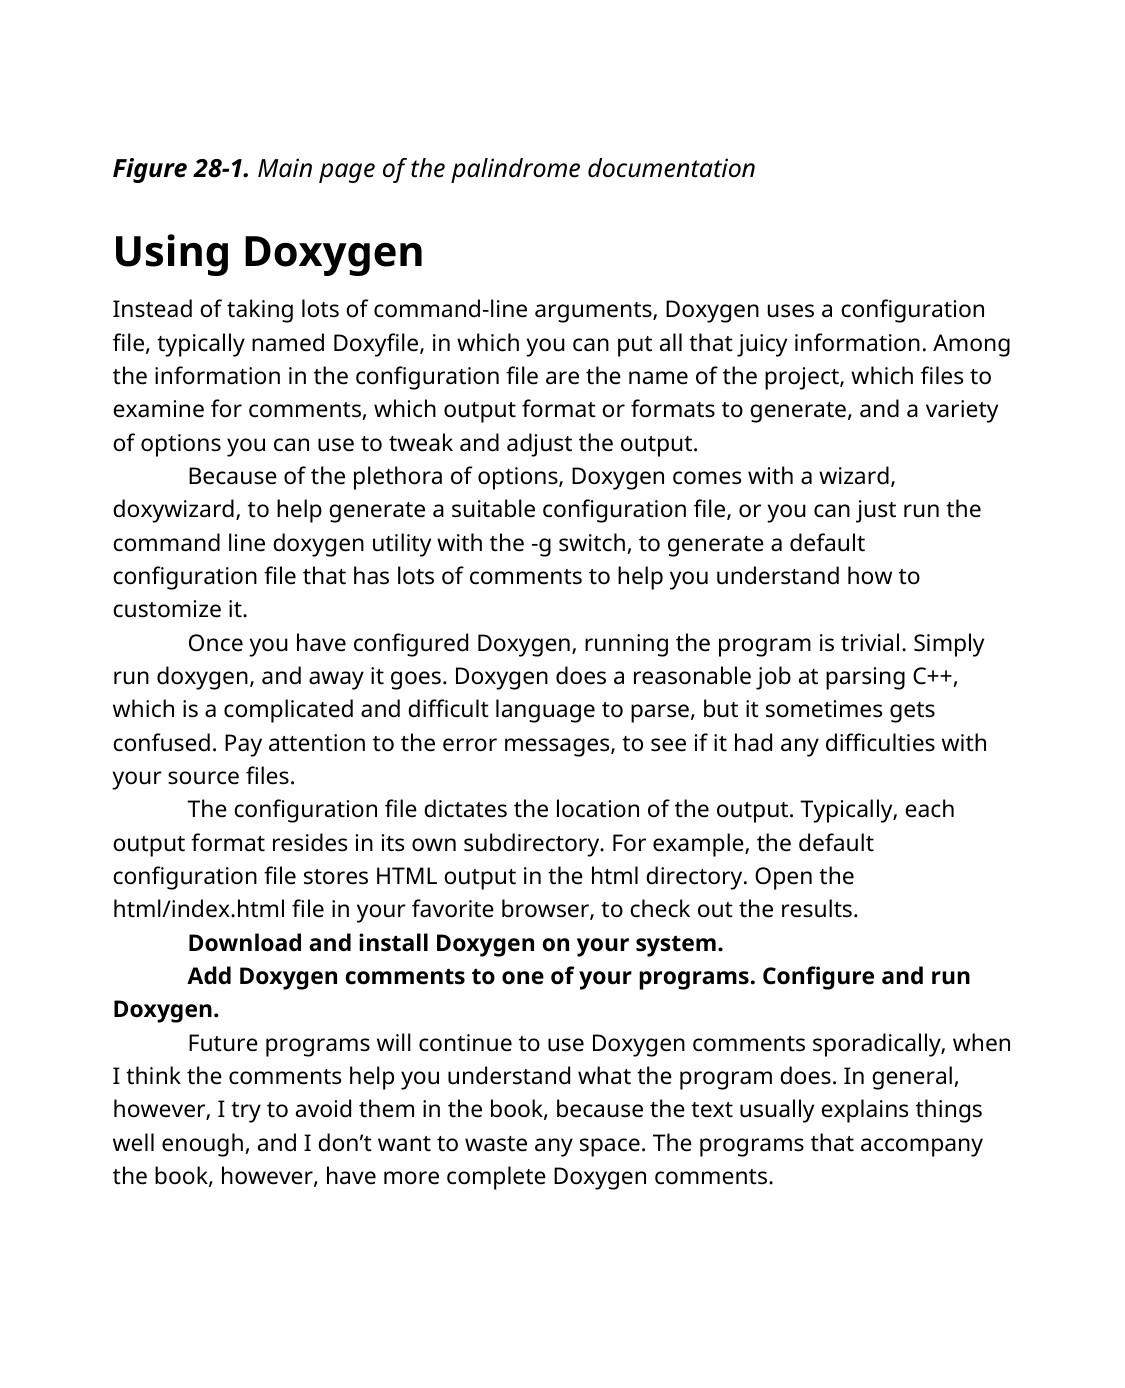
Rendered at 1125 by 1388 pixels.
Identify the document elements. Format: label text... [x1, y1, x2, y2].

text Because of the plethora of options, Doxygen comes with a wizard, doxywizard, to help generate a suitable configuration file, or you can just run the command line doxygen utility with the -g switch, to generate a default configuration file that has lots of comments to help you understand how to customize it. [112, 458, 1012, 624]
text Figure 28-1. Main page of the palindrome documentation [112, 150, 1012, 184]
text Once you have configured Doxygen, running the program is trivial. Simply run doxygen, and away it goes. Doxygen does a reasonable job at parsing C++, which is a complicated and difficult language to parse, but it sometimes gets confused. Pay attention to the error messages, to see if it had any difficulties with your source files. [112, 624, 1012, 791]
text The configuration file dictates the location of the output. Typically, each output format resides in its own subdirectory. For example, the default configuration file stores HTML output in the html directory. Open the html/index.html file in your favorite browser, to check out the results. [112, 791, 1012, 924]
text Download and install Doxygen on your system. [112, 924, 1012, 958]
subtitle Using Doxygen [112, 222, 1012, 279]
text Future programs will continue to use Doxygen comments sporadically, when I think the comments help you understand what the program does. In general, however, I try to avoid them in the book, because the text usually explains things well enough, and I don’t want to waste any space. The programs that accompany the book, however, have more complete Doxygen comments. [112, 1024, 1012, 1191]
text Instead of taking lots of command-line arguments, Doxygen uses a configuration file, typically named Doxyfile, in which you can put all that juicy information. Among the information in the configuration file are the name of the project, which files to examine for comments, which output format or formats to generate, and a variety of options you can use to tweak and adjust the output. [112, 291, 1012, 458]
text Add Doxygen comments to one of your programs. Configure and run Doxygen. [112, 958, 1012, 1024]
